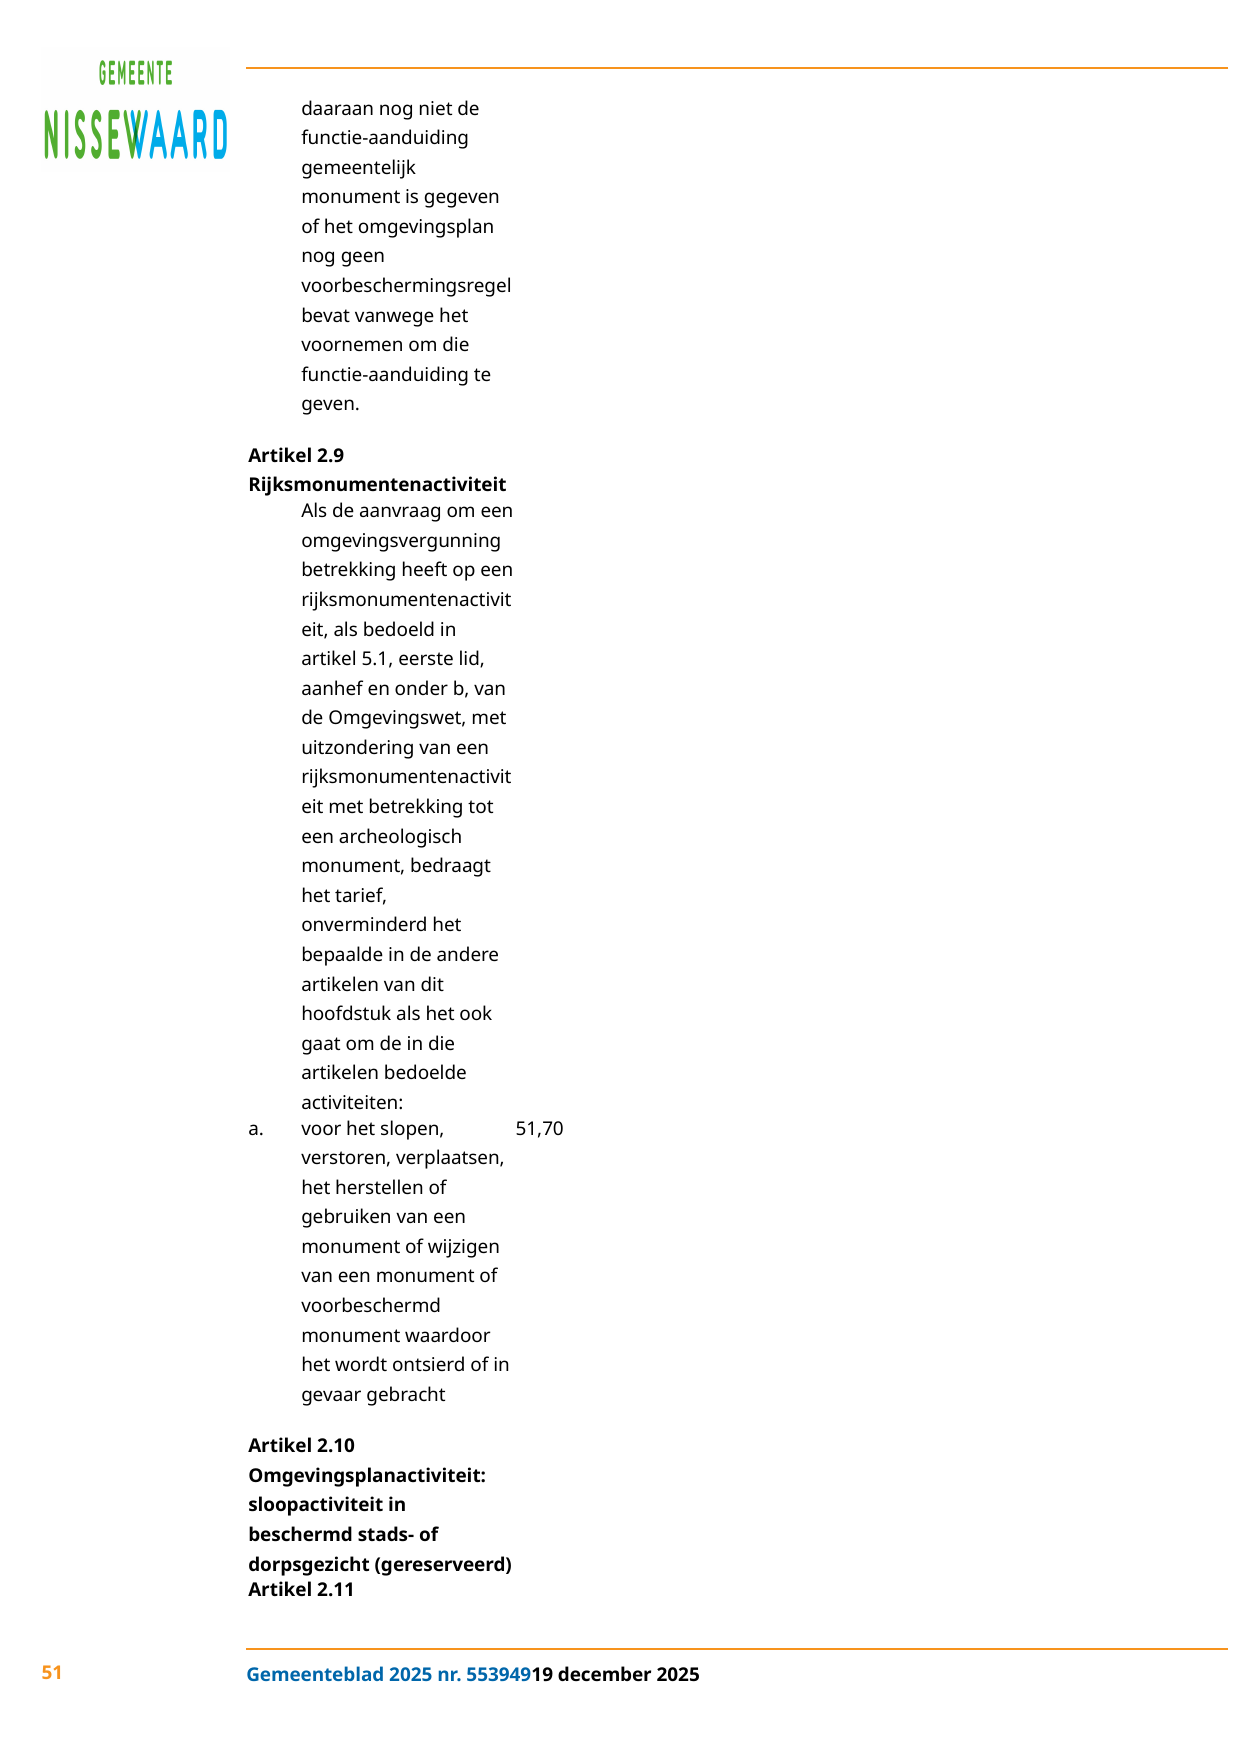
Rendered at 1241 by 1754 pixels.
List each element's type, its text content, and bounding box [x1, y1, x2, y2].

table_cell [728, 95, 780, 416]
table_cell [1046, 1115, 1098, 1407]
table_cell [940, 1433, 992, 1577]
table_cell [1046, 442, 1098, 497]
table_cell [993, 442, 1046, 497]
table_cell [674, 442, 727, 497]
table_cell a. [248, 1115, 301, 1407]
table_cell [1046, 1577, 1098, 1602]
table_cell [780, 1407, 833, 1432]
table_cell [248, 95, 301, 416]
table_cell [621, 498, 674, 1115]
table_cell [780, 1433, 833, 1577]
table_cell [1046, 1433, 1098, 1577]
table_cell [674, 1433, 727, 1577]
table_cell [1046, 416, 1098, 442]
picture [41, 47, 231, 172]
table_cell [728, 1407, 780, 1432]
table_cell [1046, 95, 1098, 416]
table_cell [621, 1433, 674, 1577]
table_cell [621, 442, 674, 497]
table_cell [568, 1577, 621, 1602]
table_cell [674, 1407, 727, 1432]
table_cell [993, 498, 1046, 1115]
table_cell [248, 1407, 301, 1432]
table_cell [886, 1407, 939, 1432]
table_cell [886, 95, 939, 416]
table_cell [780, 416, 833, 442]
table_cell [993, 416, 1046, 442]
table_cell [1046, 1407, 1098, 1432]
table_cell [886, 416, 939, 442]
table_cell daaraan nog niet de functie-aanduiding gemeentelijk monument is gegeven of het omgevingsplan nog geen voorbeschermingsregel bevat vanwege het voornemen om die functie-aanduiding te geven. [301, 95, 515, 416]
table_cell [674, 1577, 727, 1602]
table_cell [834, 1577, 886, 1602]
table_cell [568, 1407, 621, 1432]
table_cell [940, 498, 992, 1115]
table_cell [834, 95, 886, 416]
table_cell [940, 1577, 992, 1602]
table_cell [515, 442, 568, 497]
table_cell [621, 95, 674, 416]
table_cell [834, 1407, 886, 1432]
table_cell [1099, 416, 1152, 442]
table_cell [728, 498, 780, 1115]
table_cell Artikel 2.9 Rijksmonumentenactiviteit [248, 442, 515, 497]
table_cell [886, 442, 939, 497]
table_cell [515, 95, 568, 416]
table_cell [515, 1407, 568, 1432]
table_cell [728, 1577, 780, 1602]
table_cell [780, 1115, 833, 1407]
table_cell [780, 498, 833, 1115]
table_cell [568, 1433, 621, 1577]
table_cell [993, 1407, 1046, 1432]
table_cell [515, 1577, 568, 1602]
table_cell [886, 1115, 939, 1407]
table_cell [1099, 1407, 1152, 1432]
table_cell [248, 416, 301, 442]
table_cell [728, 442, 780, 497]
table_cell [621, 1115, 674, 1407]
table_cell [621, 1407, 674, 1432]
table_cell [568, 416, 621, 442]
table_cell [1099, 442, 1152, 497]
table_cell [886, 1577, 939, 1602]
table_cell [1099, 498, 1152, 1115]
table_cell [780, 1577, 833, 1602]
table_cell [780, 95, 833, 416]
table_cell [834, 498, 886, 1115]
table_cell [568, 1115, 621, 1407]
table_cell [1099, 95, 1152, 416]
table_cell [301, 416, 515, 442]
table_cell [993, 1577, 1046, 1602]
table_cell [515, 498, 568, 1115]
table_cell [886, 1433, 939, 1577]
table_cell [940, 1115, 992, 1407]
table_cell 51,70 [515, 1115, 568, 1407]
table_cell [674, 416, 727, 442]
table_cell [940, 1407, 992, 1432]
table_cell [1099, 1433, 1152, 1577]
table_cell [1099, 1577, 1152, 1602]
table_cell [834, 1115, 886, 1407]
table_cell [248, 498, 301, 1115]
table_cell [886, 498, 939, 1115]
table_cell Als de aanvraag om een omgevingsvergunning betrekking heeft op een rijksmonumentenactiviteit, als bedoeld in artikel 5.1, eerste lid, aanhef en onder b, van de Omgevingswet, met uitzondering van een rijksmonumentenactiviteit met betrekking tot een archeologisch monument, bedraagt het tarief, onverminderd het bepaalde in de andere artikelen van dit hoofdstuk als het ook gaat om de in die artikelen bedoelde activiteiten: [301, 498, 515, 1115]
table_cell [674, 498, 727, 1115]
table_cell Artikel 2.11 [248, 1577, 515, 1602]
table_cell [780, 442, 833, 497]
table_cell [568, 498, 621, 1115]
table_cell Artikel 2.10 Omgevingsplanactiviteit: sloopactiviteit in beschermd stads- of dorpsgezicht (gereserveerd) [248, 1433, 515, 1577]
table_cell voor het slopen, verstoren, verplaatsen, het herstellen of gebruiken van een monument of wijzigen van een monument of voorbeschermd monument waardoor het wordt ontsierd of in gevaar gebracht [301, 1115, 515, 1407]
table_cell [728, 1115, 780, 1407]
table_cell [940, 442, 992, 497]
table_cell [940, 95, 992, 416]
table_cell [674, 95, 727, 416]
table_cell [728, 416, 780, 442]
table_cell [993, 1115, 1046, 1407]
table_cell [621, 416, 674, 442]
table_cell [1046, 498, 1098, 1115]
table_cell [834, 442, 886, 497]
table_cell [1099, 1115, 1152, 1407]
table_cell [515, 416, 568, 442]
table_cell [834, 416, 886, 442]
table_cell [515, 1433, 568, 1577]
table_cell [993, 95, 1046, 416]
table_cell [674, 1115, 727, 1407]
table_cell [940, 416, 992, 442]
table_cell [621, 1577, 674, 1602]
table_cell [301, 1407, 515, 1432]
table_cell [728, 1433, 780, 1577]
table_cell [834, 1433, 886, 1577]
table_cell [568, 95, 621, 416]
table_cell [568, 442, 621, 497]
table_cell [993, 1433, 1046, 1577]
